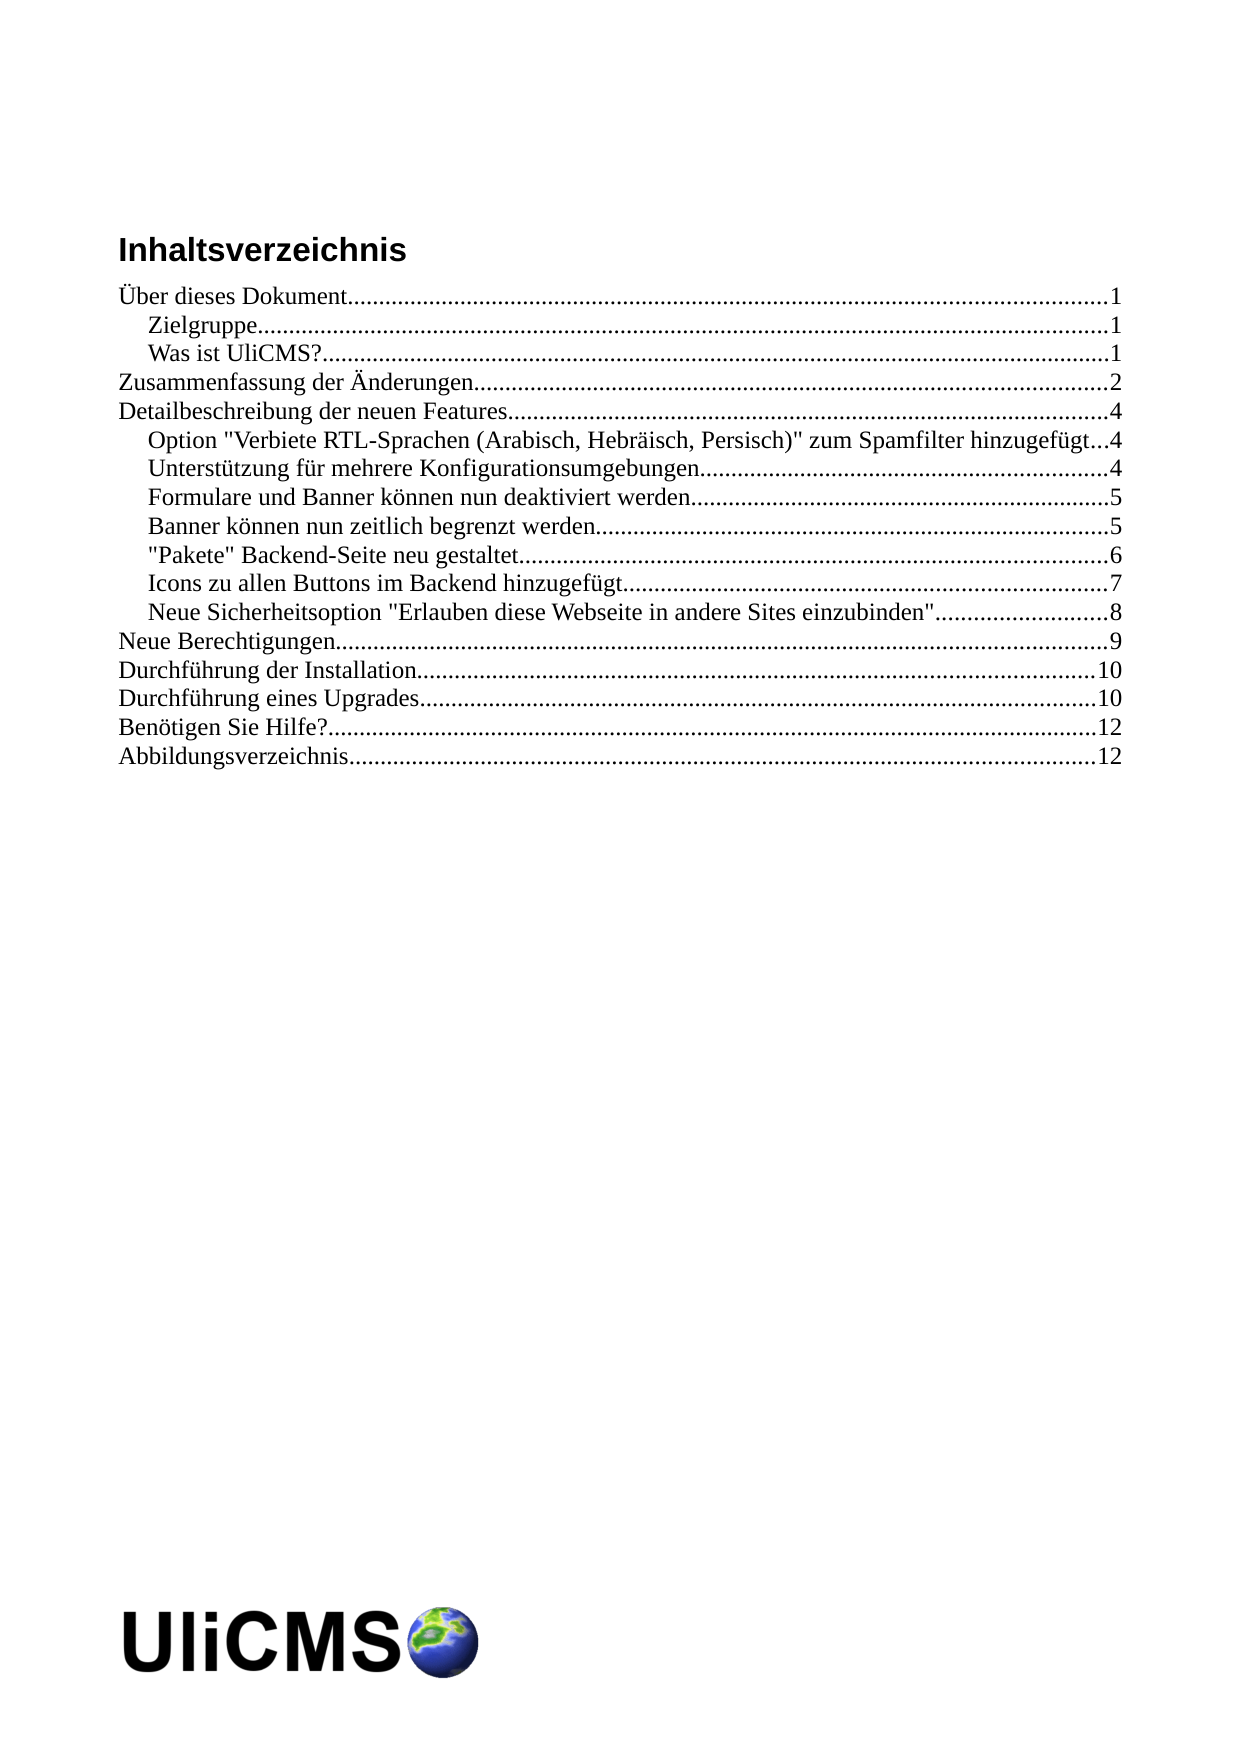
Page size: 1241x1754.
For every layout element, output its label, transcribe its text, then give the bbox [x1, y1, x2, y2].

text Banner können nun zeitlich begrenzt werden 5 [148, 511, 1122, 540]
text Formulare und Banner können nun deaktiviert werden 5 [148, 482, 1122, 511]
text Option "Verbiete RTL-Sprachen (Arabisch, Hebräisch, Persisch)" zum Spamfilter hinzugefügt 4 [148, 425, 1122, 453]
picture [118, 1607, 479, 1681]
text Über dieses Dokument 1 [118, 281, 1122, 310]
text Was ist UliCMS? 1 [148, 338, 1122, 367]
text Zielgruppe 1 [148, 310, 1122, 338]
subtitle Inhaltsverzeichnis [118, 230, 1122, 268]
text Durchführung der Installation 10 [118, 655, 1122, 683]
text Neue Sicherheitsoption "Erlauben diese Webseite in andere Sites einzubinden" 8 [148, 597, 1122, 626]
text Unterstützung für mehrere Konfigurationsumgebungen 4 [148, 453, 1122, 482]
text Icons zu allen Buttons im Backend hinzugefügt 7 [148, 568, 1122, 597]
text Zusammenfassung der Änderungen 2 [118, 367, 1122, 396]
text "Pakete" Backend-Seite neu gestaltet 6 [148, 540, 1122, 568]
text Durchführung eines Upgrades 10 [118, 683, 1122, 712]
text Abbildungsverzeichnis 12 [118, 741, 1122, 770]
text Detailbeschreibung der neuen Features 4 [118, 396, 1122, 425]
text Neue Berechtigungen 9 [118, 626, 1122, 655]
text Benötigen Sie Hilfe? 12 [118, 712, 1122, 741]
